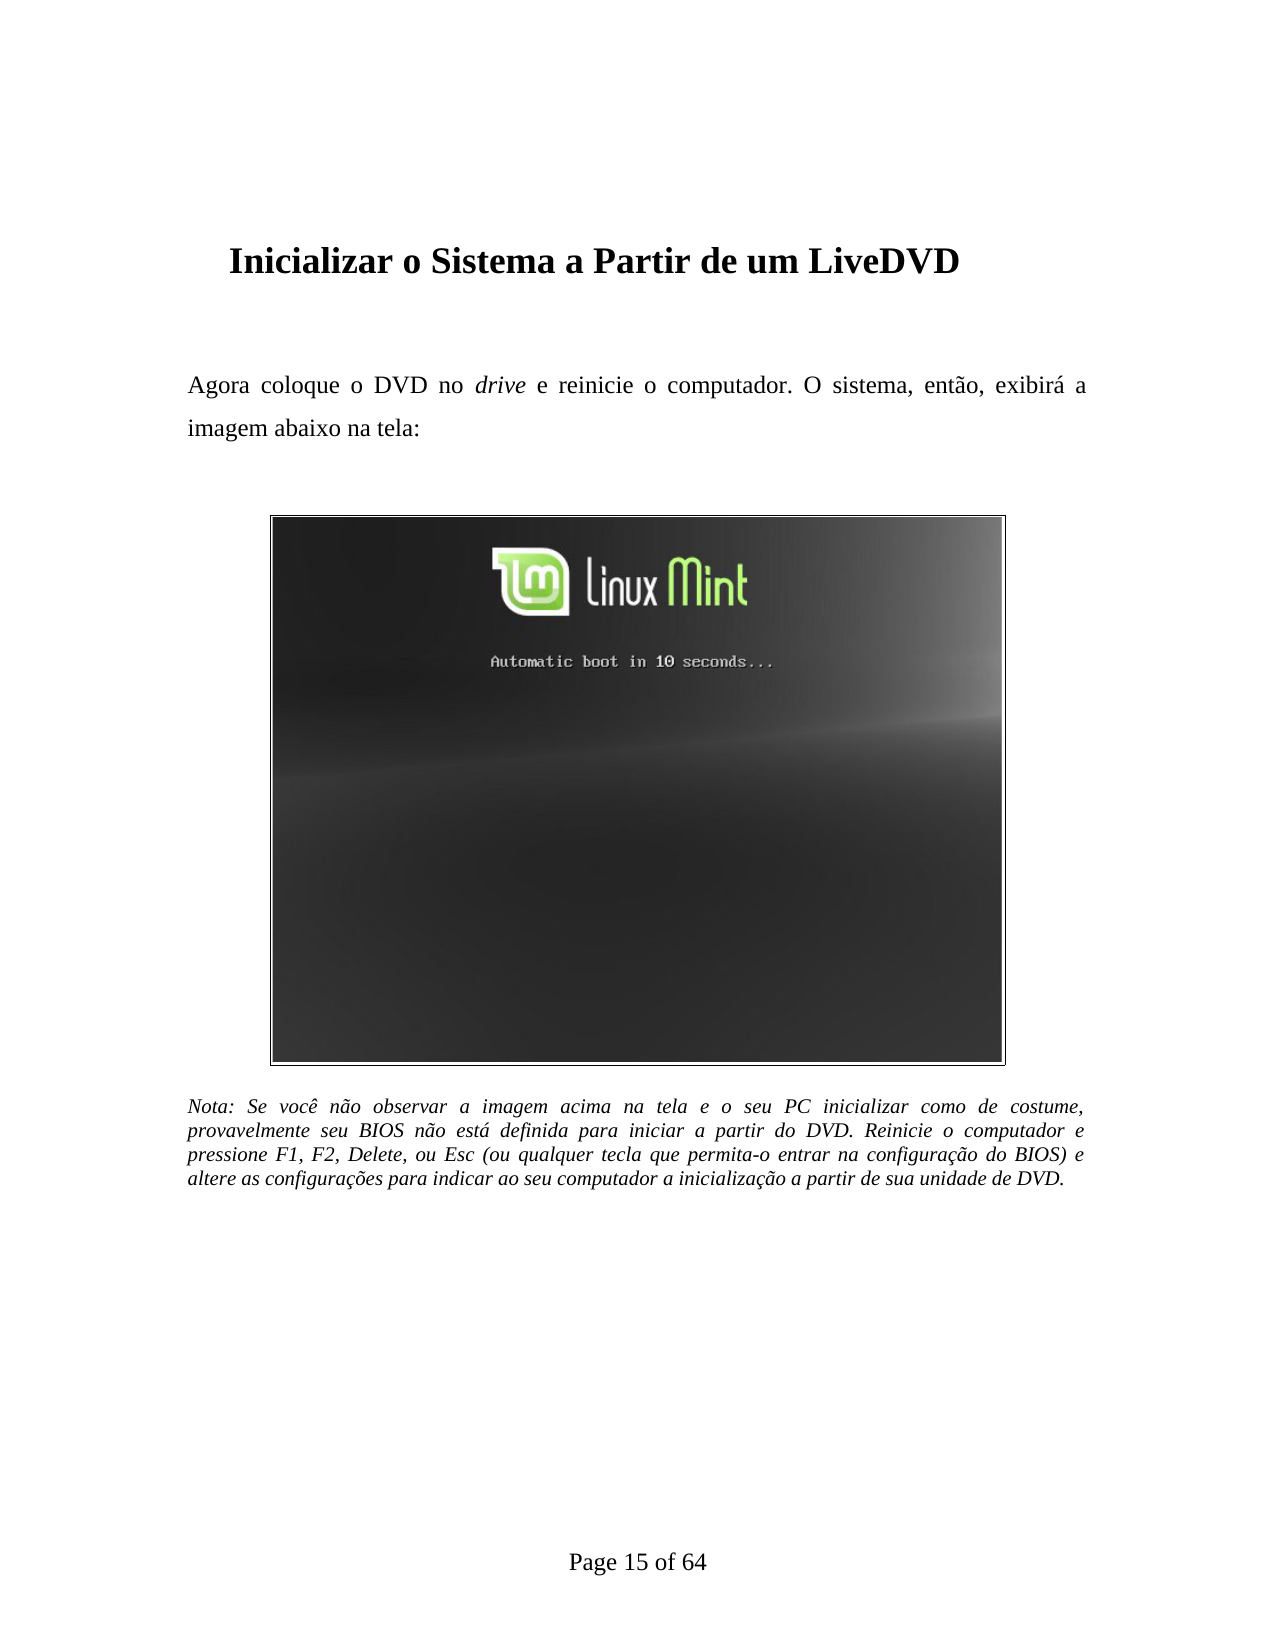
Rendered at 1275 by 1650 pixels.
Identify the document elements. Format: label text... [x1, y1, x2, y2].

subtitle Inicializar o Sistema a Partir de um LiveDVD [187, 238, 1087, 282]
text Agora coloque o DVD no drive e reinicie o computador. O sistema, então, exibirá a imagem abaixo na tela: [187, 370, 1087, 442]
picture [272, 517, 1003, 1062]
text Nota: Se você não observar a imagem acima na tela e o seu PC inicializar como de costume, provavelmente seu BIOS não está definida para iniciar a partir do DVD. Reinicie o computador e pressione F1, F2, Delete, ou Esc (ou qualquer tecla que permita-o entrar na configuração do BIOS) e altere as configurações para indicar ao seu computador a inicialização a partir de sua unidade de DVD. [187, 1094, 1087, 1190]
